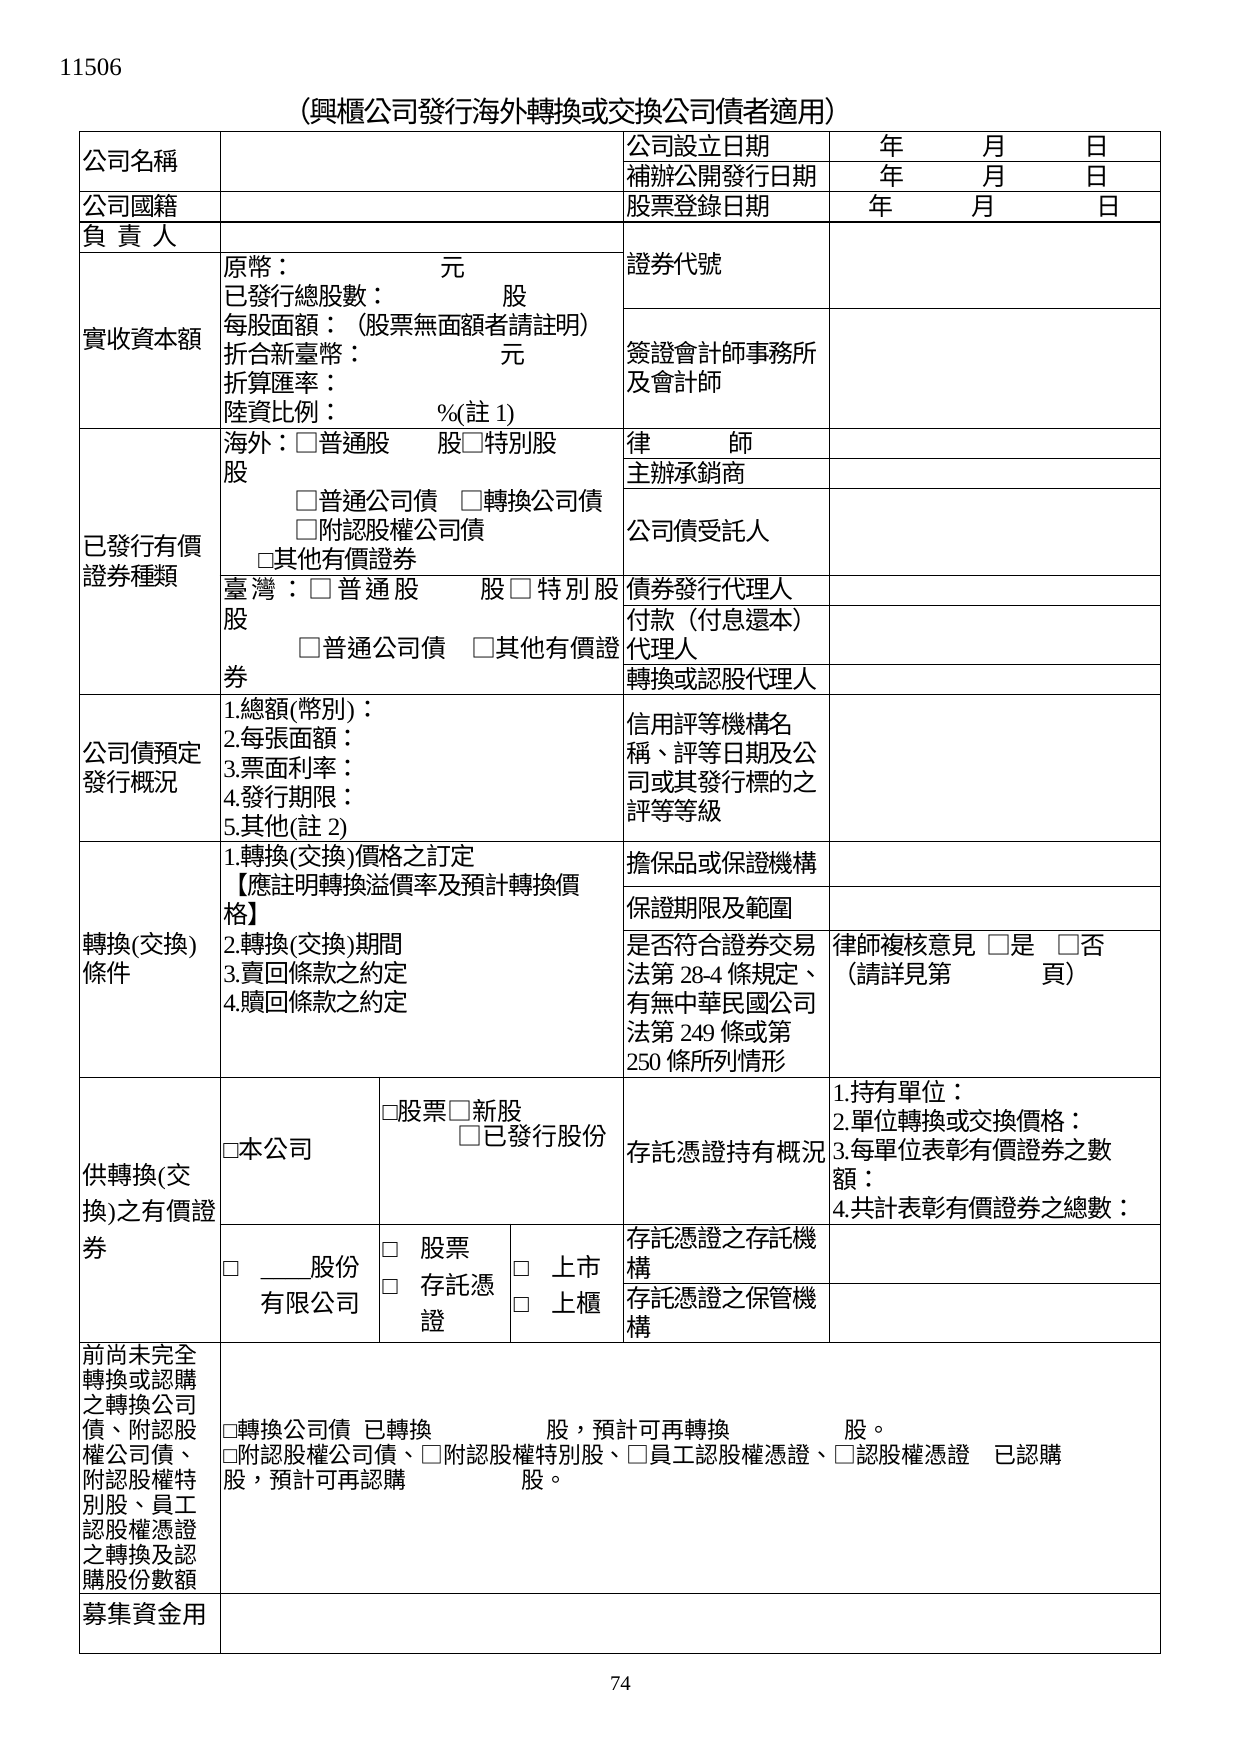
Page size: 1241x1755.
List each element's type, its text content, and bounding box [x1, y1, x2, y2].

table_cell [830, 489, 1160, 574]
table_cell 存託憑證之存託機構 [624, 1225, 829, 1283]
table_cell [221, 192, 623, 221]
table_cell [830, 459, 1160, 488]
table_cell 證券代號 [624, 223, 829, 308]
table_header [221, 132, 623, 191]
table_cell 1.持有單位： 2.單位轉換或交換價格： 3.每單位表彰有價證券之數額： 4.共計表彰有價證券之總數： [830, 1078, 1160, 1223]
table_cell 擔保品或保證機構 [624, 842, 829, 886]
table_cell [830, 695, 1160, 841]
table_cell 股票 存託憑證 [380, 1225, 510, 1342]
table_cell [830, 842, 1160, 886]
table_cell [830, 309, 1160, 428]
table_cell 主辦承銷商 [624, 459, 829, 488]
table_cell 簽證會計師事務所及會計師 [624, 309, 829, 428]
table_cell 臺灣：□普通股 股□特別股 股 □普通公司債 □其他有價證券 [221, 576, 623, 694]
table_cell [830, 429, 1160, 458]
table_cell 上市 上櫃 [511, 1225, 623, 1342]
table_cell [830, 223, 1160, 308]
table_cell 轉換或認股代理人 [624, 665, 829, 694]
table_cell 保證期限及範圍 [624, 887, 829, 930]
table_cell ____股份 有限公司 [221, 1225, 379, 1342]
table_cell 1.轉換(交換)價格之訂定 【應註明轉換溢價率及預計轉換價格】 2.轉換(交換)期間 3.賣回條款之約定 4.贖回條款之約定 [221, 842, 623, 1077]
table_cell 存託憑證持有概況 [624, 1078, 829, 1223]
table_cell 已發行有價證券種類 [80, 429, 220, 694]
table_cell 海外：□普通股 股□特別股 股 □普通公司債 □轉換公司債 □附認股權公司債 □其他有價證券 [221, 429, 623, 574]
table_cell □轉換公司債 已轉換 股，預計可再轉換 股。 □附認股權公司債、□附認股權特別股、□員工認股權憑證、□認股權憑證 已認購 股，預計可再認購 股。 [221, 1343, 1160, 1593]
subtitle （興櫃公司發行海外轉換或交換公司債者適用） [0, 88, 1181, 131]
table_cell [221, 223, 623, 252]
table_cell 公司債預定發行概況 [80, 695, 220, 841]
table_header 年 月 日 [830, 132, 1160, 161]
table_cell 年 月 日 [830, 162, 1160, 191]
table_cell 實收資本額 [80, 253, 220, 428]
table_cell 1.總額(幣別)： 2.每張面額： 3.票面利率： 4.發行期限： 5.其他(註2) [221, 695, 623, 841]
table_cell [830, 606, 1160, 664]
table_cell 是否符合證券交易法第28-4條規定、有無中華民國公司法第249條或第250條所列情形 [624, 931, 829, 1077]
table_cell [221, 1594, 1160, 1653]
table_cell [830, 887, 1160, 930]
table_cell 付款（付息還本） 代理人 [624, 606, 829, 664]
table_cell 公司債受託人 [624, 489, 829, 574]
table_cell [830, 665, 1160, 694]
table_header 公司名稱 [80, 132, 220, 191]
table_cell 股票登錄日期 [624, 192, 829, 221]
table_cell 律師複核意見 □是 □否 （請詳見第 頁） [830, 931, 1160, 1077]
table_cell 公司國籍 [80, 192, 220, 221]
table_cell □本公司 [221, 1078, 379, 1223]
table_cell □股票□新股 □已發行股份 [380, 1078, 623, 1223]
table_cell 募集資金用 [80, 1594, 220, 1653]
table_cell 負 責 人 [80, 223, 220, 252]
table_cell [830, 576, 1160, 605]
table_cell 前尚未完全轉換或認購之轉換公司債、附認股權公司債、附認股權特別股、員工認股權憑證之轉換及認購股份數額 [80, 1343, 220, 1593]
table_cell 債券發行代理人 [624, 576, 829, 605]
table_cell 轉換(交換)條件 [80, 842, 220, 1077]
table_cell 律 師 [624, 429, 829, 458]
table_cell 存託憑證之保管機構 [624, 1284, 829, 1342]
table_cell [830, 1284, 1160, 1342]
table_cell [830, 1225, 1160, 1283]
table_cell 原幣： 元 已發行總股數： 股 每股面額：（股票無面額者請註明） 折合新臺幣： 元 折算匯率： 陸資比例： %(註1) [221, 253, 623, 428]
table_cell 補辦公開發行日期 [624, 162, 829, 191]
table_cell 信用評等機構名稱、評等日期及公司或其發行標的之 評等等級 [624, 695, 829, 841]
table_cell 年 月 日 [830, 192, 1160, 221]
table_cell 供轉換(交換)之有價證券 [80, 1078, 220, 1342]
table_header 公司設立日期 [624, 132, 829, 161]
